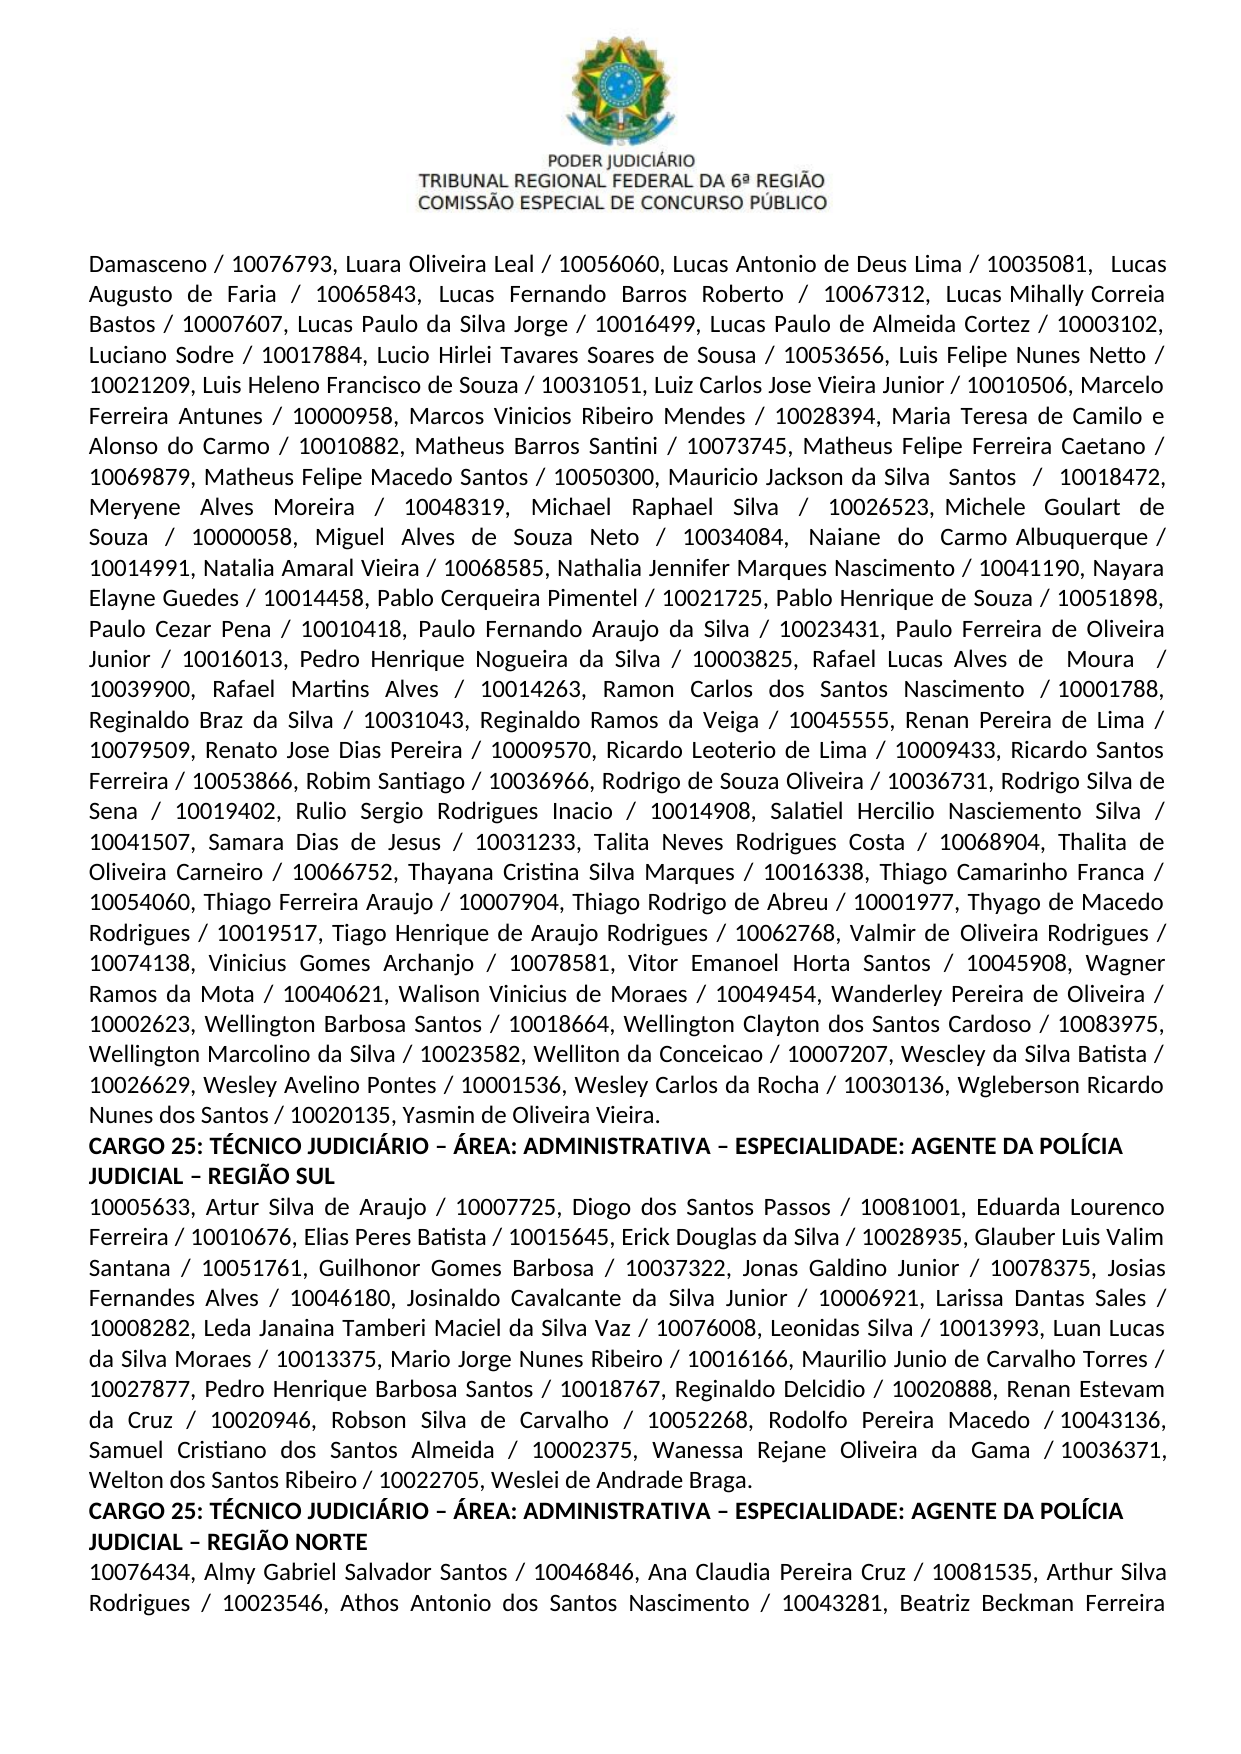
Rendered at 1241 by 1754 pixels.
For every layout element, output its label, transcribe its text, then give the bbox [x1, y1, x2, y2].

text CARGO 25: TÉCNICO JUDICIÁRIO – ÁREA: ADMINISTRATIVA – ESPECIALIDADE: AGENTE DA POLÍCIA JUDICIAL – REGIÃO SUL [89, 1130, 1177, 1191]
picture [406, 0, 834, 225]
text CARGO 25: TÉCNICO JUDICIÁRIO – ÁREA: ADMINISTRATIVA – ESPECIALIDADE: AGENTE DA POLÍCIA JUDICIAL – REGIÃO NORTE [89, 1495, 1178, 1556]
text 10005633, Artur Silva de Araujo / 10007725, Diogo dos Santos Passos / 10081001, Eduarda Lourenco Ferreira / 10010676, Elias Peres Batista / 10015645, Erick Douglas da Silva / 10028935, Glauber Luis Valim Santana / 10051761, Guilhonor Gomes Barbosa / 10037322, Jonas Galdino Junior / 10078375, Josias Fernandes Alves / 10046180, Josinaldo Cavalcante da Silva Junior / 10006921, Larissa Dantas Sales / 10008282, Leda Janaina Tamberi Maciel da Silva Vaz / 10076008, Leonidas Silva / 10013993, Luan Lucas da Silva Moraes / 10013375, Mario Jorge Nunes Ribeiro / 10016166, Maurilio Junio de Carvalho Torres / 10027877, Pedro Henrique Barbosa Santos / 10018767, Reginaldo Delcidio / 10020888, Renan Estevam da Cruz / 10020946, Robson Silva de Carvalho / 10052268, Rodolfo Pereira Macedo / 10043136, Samuel Cristiano dos Santos Almeida / 10002375, Wanessa Rejane Oliveira da Gama / 10036371, Welton dos Santos Ribeiro / 10022705, Weslei de Andrade Braga. [89, 1191, 1167, 1495]
text Damasceno / 10076793, Luara Oliveira Leal / 10056060, Lucas Antonio de Deus Lima / 10035081, Lucas Augusto de Faria / 10065843, Lucas Fernando Barros Roberto / 10067312, Lucas Mihally Correia Bastos / 10007607, Lucas Paulo da Silva Jorge / 10016499, Lucas Paulo de Almeida Cortez / 10003102, Luciano Sodre / 10017884, Lucio Hirlei Tavares Soares de Sousa / 10053656, Luis Felipe Nunes Netto / 10021209, Luis Heleno Francisco de Souza / 10031051, Luiz Carlos Jose Vieira Junior / 10010506, Marcelo Ferreira Antunes / 10000958, Marcos Vinicios Ribeiro Mendes / 10028394, Maria Teresa de Camilo e Alonso do Carmo / 10010882, Matheus Barros Santini / 10073745, Matheus Felipe Ferreira Caetano / 10069879, Matheus Felipe Macedo Santos / 10050300, Mauricio Jackson da Silva Santos / 10018472, Meryene Alves Moreira / 10048319, Michael Raphael Silva / 10026523, Michele Goulart de Souza / 10000058, Miguel Alves de Souza Neto / 10034084, Naiane do Carmo Albuquerque / 10014991, Natalia Amaral Vieira / 10068585, Nathalia Jennifer Marques Nascimento / 10041190, Nayara Elayne Guedes / 10014458, Pablo Cerqueira Pimentel / 10021725, Pablo Henrique de Souza / 10051898, Paulo Cezar Pena / 10010418, Paulo Fernando Araujo da Silva / 10023431, Paulo Ferreira de Oliveira Junior / 10016013, Pedro Henrique Nogueira da Silva / 10003825, Rafael Lucas Alves de Moura / 10039900, Rafael Martins Alves / 10014263, Ramon Carlos dos Santos Nascimento / 10001788, Reginaldo Braz da Silva / 10031043, Reginaldo Ramos da Veiga / 10045555, Renan Pereira de Lima / 10079509, Renato Jose Dias Pereira / 10009570, Ricardo Leoterio de Lima / 10009433, Ricardo Santos Ferreira / 10053866, Robim Santiago / 10036966, Rodrigo de Souza Oliveira / 10036731, Rodrigo Silva de Sena / 10019402, Rulio Sergio Rodrigues Inacio / 10014908, Salatiel Hercilio Nasciemento Silva / 10041507, Samara Dias de Jesus / 10031233, Talita Neves Rodrigues Costa / 10068904, Thalita de Oliveira Carneiro / 10066752, Thayana Cristina Silva Marques / 10016338, Thiago Camarinho Franca / 10054060, Thiago Ferreira Araujo / 10007904, Thiago Rodrigo de Abreu / 10001977, Thyago de Macedo Rodrigues / 10019517, Tiago Henrique de Araujo Rodrigues / 10062768, Valmir de Oliveira Rodrigues / 10074138, Vinicius Gomes Archanjo / 10078581, Vitor Emanoel Horta Santos / 10045908, Wagner Ramos da Mota / 10040621, Walison Vinicius de Moraes / 10049454, Wanderley Pereira de Oliveira / 10002623, Wellington Barbosa Santos / 10018664, Wellington Clayton dos Santos Cardoso / 10083975, Wellington Marcolino da Silva / 10023582, Welliton da Conceicao / 10007207, Wescley da Silva Batista / 10026629, Wesley Avelino Pontes / 10001536, Wesley Carlos da Rocha / 10030136, Wgleberson Ricardo Nunes dos Santos / 10020135, Yasmin de Oliveira Vieira. [89, 248, 1166, 1130]
text 10076434, Almy Gabriel Salvador Santos / 10046846, Ana Claudia Pereira Cruz / 10081535, Arthur Silva Rodrigues / 10023546, Athos Antonio dos Santos Nascimento / 10043281, Beatriz Beckman Ferreira [89, 1557, 1167, 1617]
